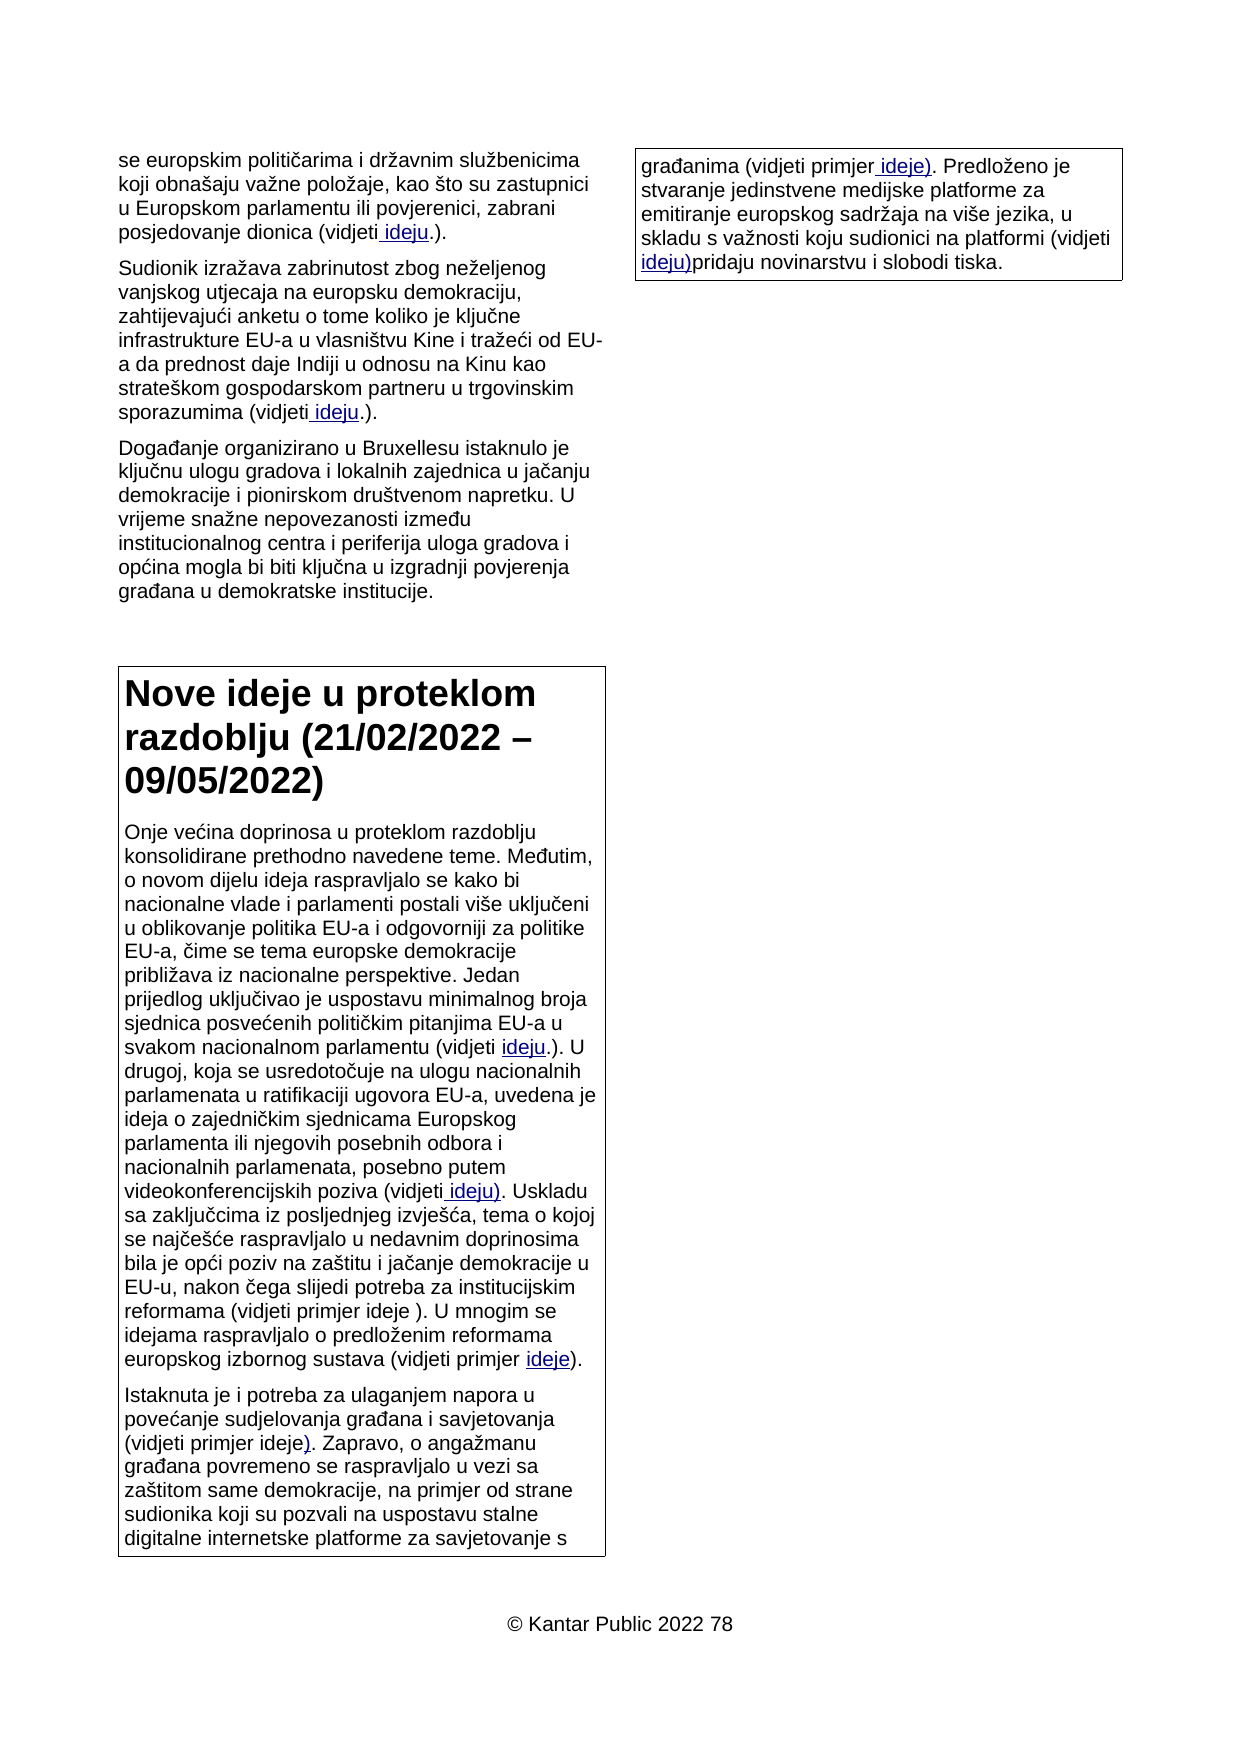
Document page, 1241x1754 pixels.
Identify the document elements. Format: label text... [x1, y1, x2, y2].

text se europskim političarima i državnim službenicima koji obnašaju važne položaje, kao što su zastupnici u Europskom parlamentu ili povjerenici, zabrani posjedovanje dionica (vidjeti ideju.). [118, 148, 605, 244]
text Događanje organizirano u Bruxellesu istaknulo je ključnu ulogu gradova i lokalnih zajednica u jačanju demokracije i pionirskom društvenom napretku. U vrijeme snažne nepovezanosti između institucionalnog centra i periferija uloga gradova i općina mogla bi biti ključna u izgradnji povjerenja građana u demokratske institucije. [118, 435, 605, 603]
text Onje većina doprinosa u proteklom razdoblju konsolidirane prethodno navedene teme. Međutim, o novom dijelu ideja raspravljalo se kako bi nacionalne vlade i parlamenti postali više uključeni u oblikovanje politika EU-a i odgovorniji za politike EU-a, čime se tema europske demokracije približava iz nacionalne perspektive. Jedan prijedlog uključivao je uspostavu minimalnog broja sjednica posvećenih političkim pitanjima EU-a u svakom nacionalnom parlamentu (vidjeti ideju.). U drugoj, koja se usredotočuje na ulogu nacionalnih parlamenata u ratifikaciji ugovora EU-a, uvedena je ideja o zajedničkim sjednicama Europskog parlamenta ili njegovih posebnih odbora i nacionalnih parlamenata, posebno putem videokonferencijskih poziva (vidjeti ideju). Uskladu sa zaključcima iz posljednjeg izvješća, tema o kojoj se najčešće raspravljalo u nedavnim doprinosima bila je opći poziv na zaštitu i jačanje demokracije u EU-u, nakon čega slijedi potreba za institucijskim reformama (vidjeti primjer ideje ). U mnogim se idejama raspravljalo o predloženim reformama europskog izbornog sustava (vidjeti primjer ideje). [119, 813, 605, 1371]
text građanima (vidjeti primjer ideje). Predloženo je stvaranje jedinstvene medijske platforme za emitiranje europskog sadržaja na više jezika, u skladu s važnosti koju sudionici na platformi (vidjeti ideju)pridaju novinarstvu i slobodi tiska. [636, 149, 1122, 280]
text Istaknuta je i potreba za ulaganjem napora u povećanje sudjelovanja građana i savjetovanja (vidjeti primjer ideje). Zapravo, o angažmanu građana povremeno se raspravljalo u vezi sa zaštitom same demokracije, na primjer od strane sudionika koji su pozvali na uspostavu stalne digitalne internetske platforme za savjetovanje s [119, 1376, 605, 1556]
text Sudionik izražava zabrinutost zbog neželjenog vanjskog utjecaja na europsku demokraciju, zahtijevajući anketu o tome koliko je ključne infrastrukture EU-a u vlasništvu Kine i tražeći od EU-a da prednost daje Indiji u odnosu na Kinu kao strateškom gospodarskom partneru u trgovinskim sporazumima (vidjeti ideju.). [118, 256, 605, 423]
subtitle Nove ideje u proteklom razdoblju (21/02/2022 – 09/05/2022) [119, 667, 605, 801]
